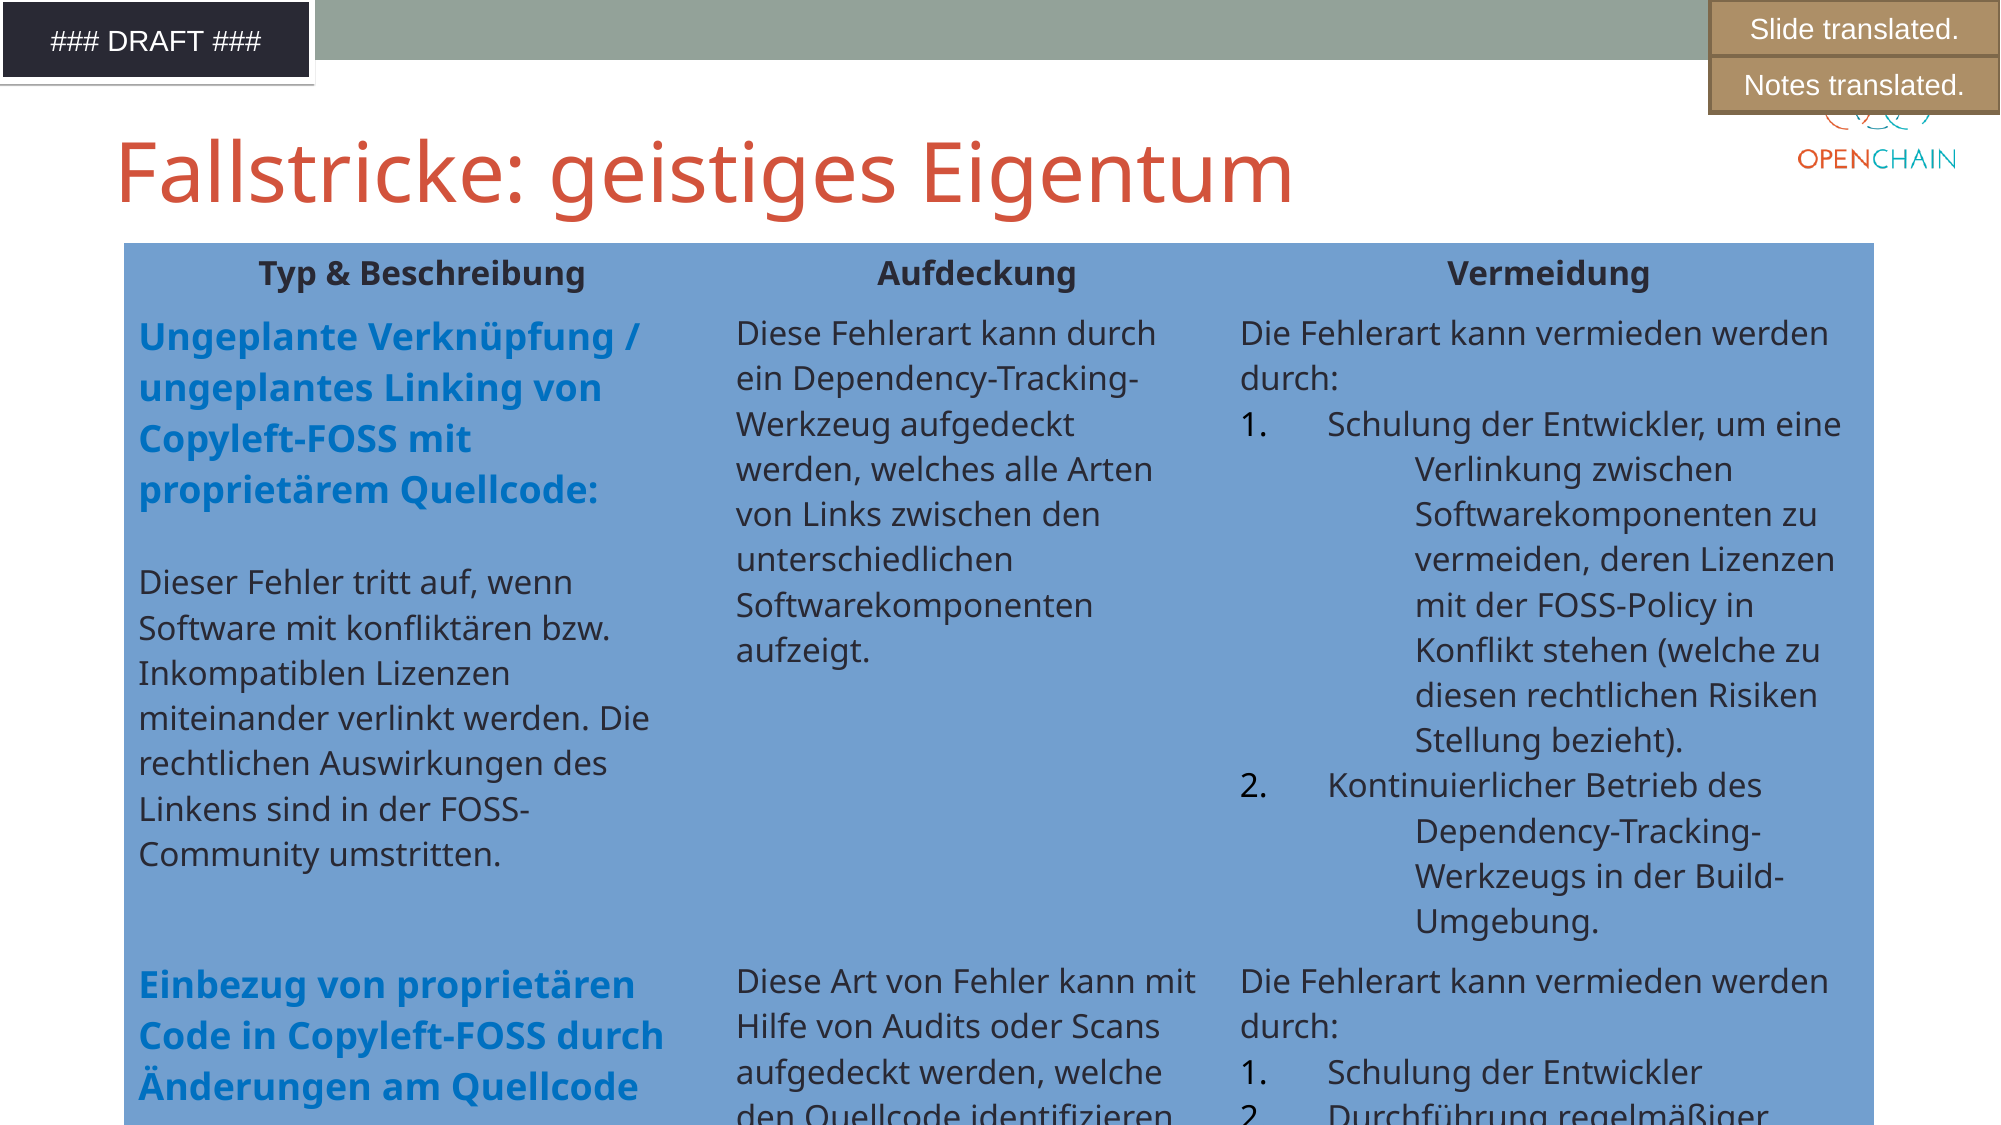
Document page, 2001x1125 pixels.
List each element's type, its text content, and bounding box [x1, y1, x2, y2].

table_header Vermeidung [1225, 243, 1874, 303]
text_box Slide translated. [1710, 0, 2000, 56]
table_header Aufdeckung [721, 243, 1225, 303]
table_header Typ & Beschreibung [124, 243, 721, 303]
table_cell Ungeplante Verknüpfung / ungeplantes Linking von Copyleft-FOSS mit proprietärem Quellcode: Dieser Fehler tritt auf, wenn Software mit konfliktären bzw. Inkompatiblen Lizenzen miteinander verlinkt werden. Die rechtlichen Auswirkungen des Linkens sind in der FOSS-Community umstritten. [124, 303, 721, 951]
table_cell Diese Fehlerart kann durch ein Dependency-Tracking-Werkzeug aufgedeckt werden, welches alle Arten von Links zwischen den unterschiedlichen Softwarekomponenten aufzeigt. [721, 303, 1225, 951]
text_box Notes translated. [1710, 56, 2000, 113]
table_cell Einbezug von proprietären Code in Copyleft-FOSS durch Änderungen am Quellcode [124, 951, 721, 1125]
table_cell Diese Art von Fehler kann mit Hilfe von Audits oder Scans aufgedeckt werden, welche den Quellcode identifizieren und analysieren, der in die FOSS-Komponente einbezogen wurde. [721, 951, 1225, 1125]
table_cell Die Fehlerart kann vermieden werden durch: Schulung der Entwickler, um eine Verlinkung zwischen Softwarekomponenten zu vermeiden, deren Lizenzen mit der FOSS-Policy in Konflikt stehen (welche zu diesen rechtlichen Risiken Stellung bezieht). Kontinuierlicher Betrieb des Dependency-Tracking-Werkzeugs in der Build-Umgebung. [1225, 303, 1874, 951]
title Fallstricke: geistiges Eigentum [99, 87, 1900, 251]
table_cell Die Fehlerart kann vermieden werden durch: Schulung der Entwickler Durchführung regelmäßiger Code-Audits [1225, 951, 1874, 1125]
